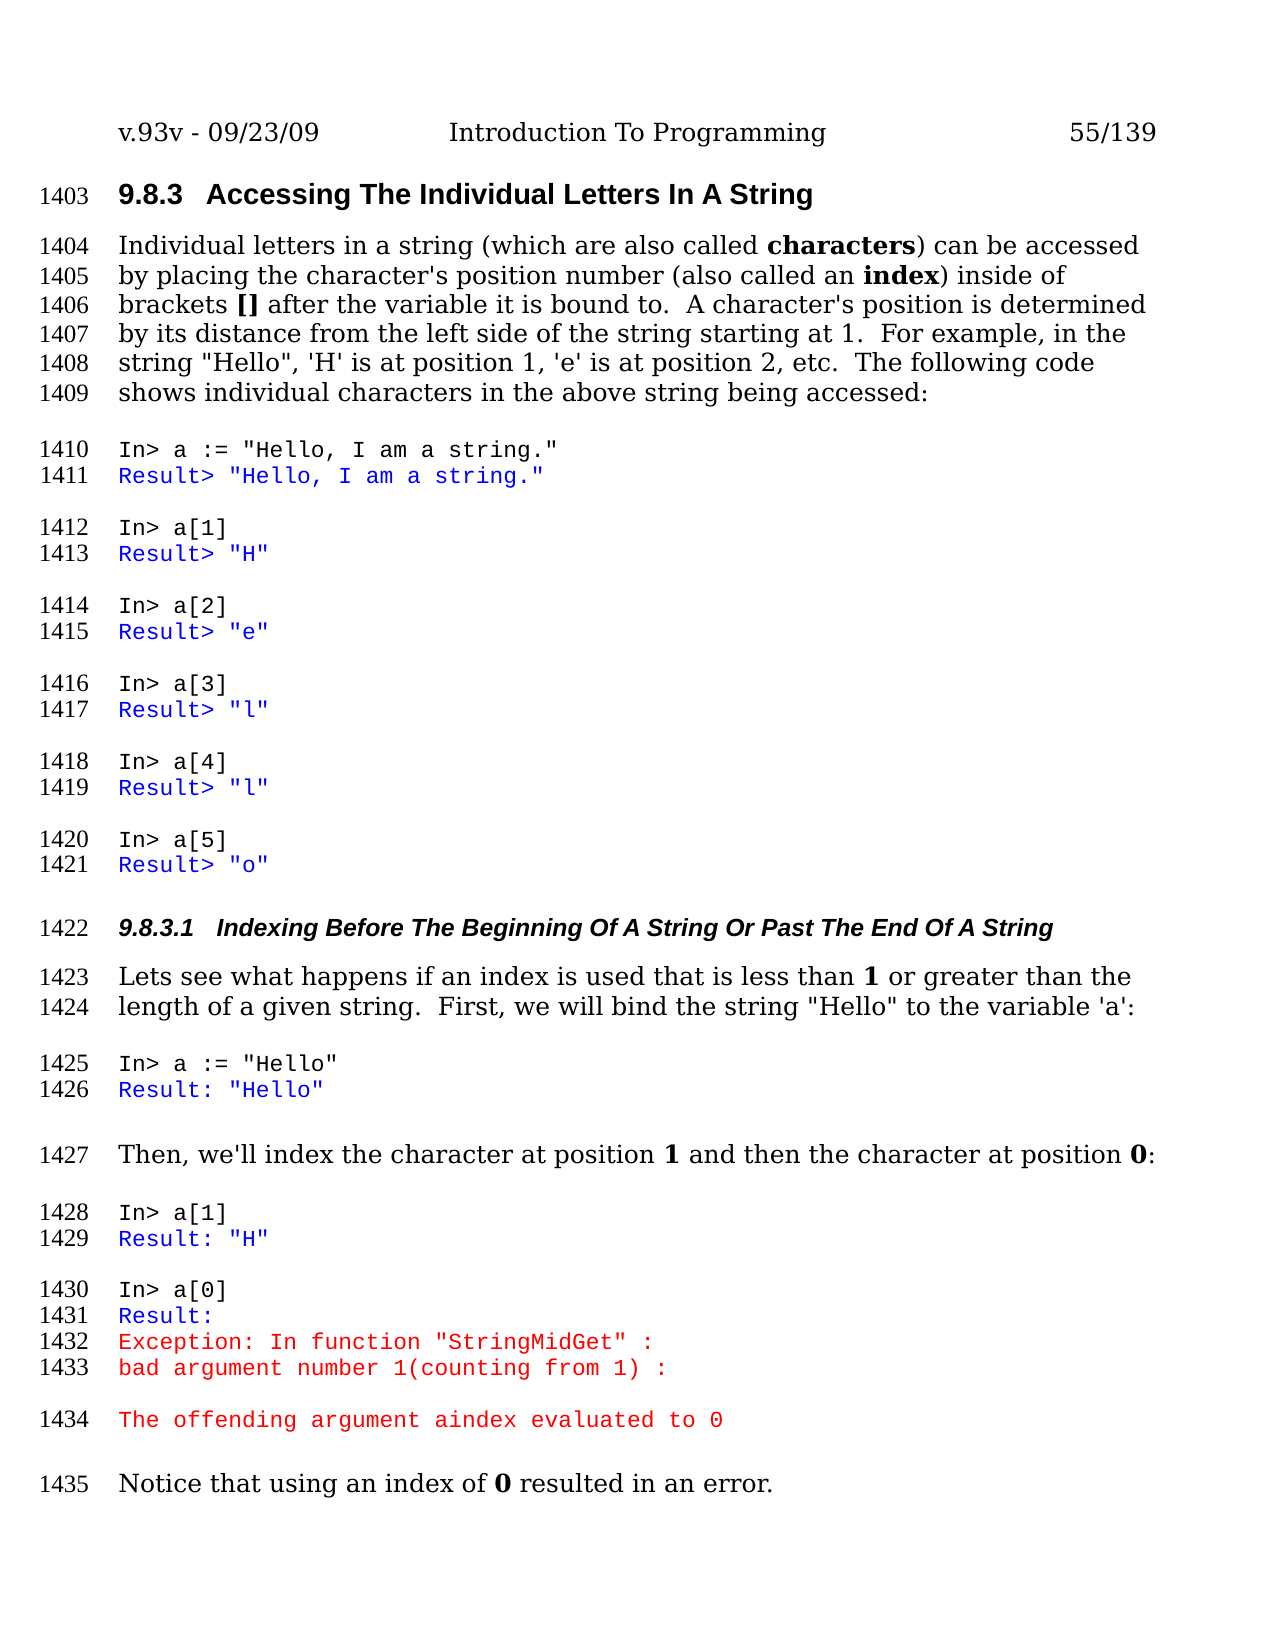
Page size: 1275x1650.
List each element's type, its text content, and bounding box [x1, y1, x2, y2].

text Result> "l" [118, 698, 1157, 724]
text Individual letters in a string (which are also called characters) can be accessed by placing the character's position number (also called an index) inside of brackets [] after the variable it is bound to. A character's position is determined by its distance from the left side of the string starting at 1. For example, in the string "Hello", 'H' is at position 1, 'e' is at position 2, etc. The following code shows individual characters in the above string being accessed: [118, 231, 1157, 407]
text Notice that using an index of 0 resulted in an error. [118, 1469, 1157, 1499]
text bad argument number 1(counting from 1) : [118, 1357, 1157, 1382]
text Result: [118, 1305, 1157, 1331]
text In> a[1] [118, 517, 1157, 543]
text Result> "l" [118, 776, 1157, 802]
text In> a := "Hello, I am a string." [118, 439, 1157, 465]
text Result> "o" [118, 854, 1157, 880]
subtitle Indexing Before The Beginning Of A String Or Past The End Of A String [118, 913, 1157, 941]
text Result> "Hello, I am a string." [118, 465, 1157, 491]
text In> a[1] [118, 1201, 1157, 1227]
text In> a[4] [118, 750, 1157, 776]
subtitle Accessing The Individual Letters In A String [118, 177, 1157, 210]
text In> a[5] [118, 828, 1157, 854]
text Then, we'll index the character at position 1 and then the character at position 0: [118, 1139, 1157, 1169]
text Result: "Hello" [118, 1079, 1157, 1105]
text In> a[3] [118, 672, 1157, 698]
text Result> "e" [118, 620, 1157, 646]
text Exception: In function "StringMidGet" : [118, 1331, 1157, 1357]
text In> a[2] [118, 594, 1157, 620]
text Result> "H" [118, 543, 1157, 568]
text In> a := "Hello" [118, 1053, 1157, 1079]
text The offending argument aindex evaluated to 0 [118, 1408, 1157, 1434]
text Lets see what happens if an index is used that is less than 1 or greater than the length of a given string. First, we will bind the string "Hello" to the variable 'a': [118, 962, 1157, 1021]
text In> a[0] [118, 1279, 1157, 1305]
text Result: "H" [118, 1227, 1157, 1253]
